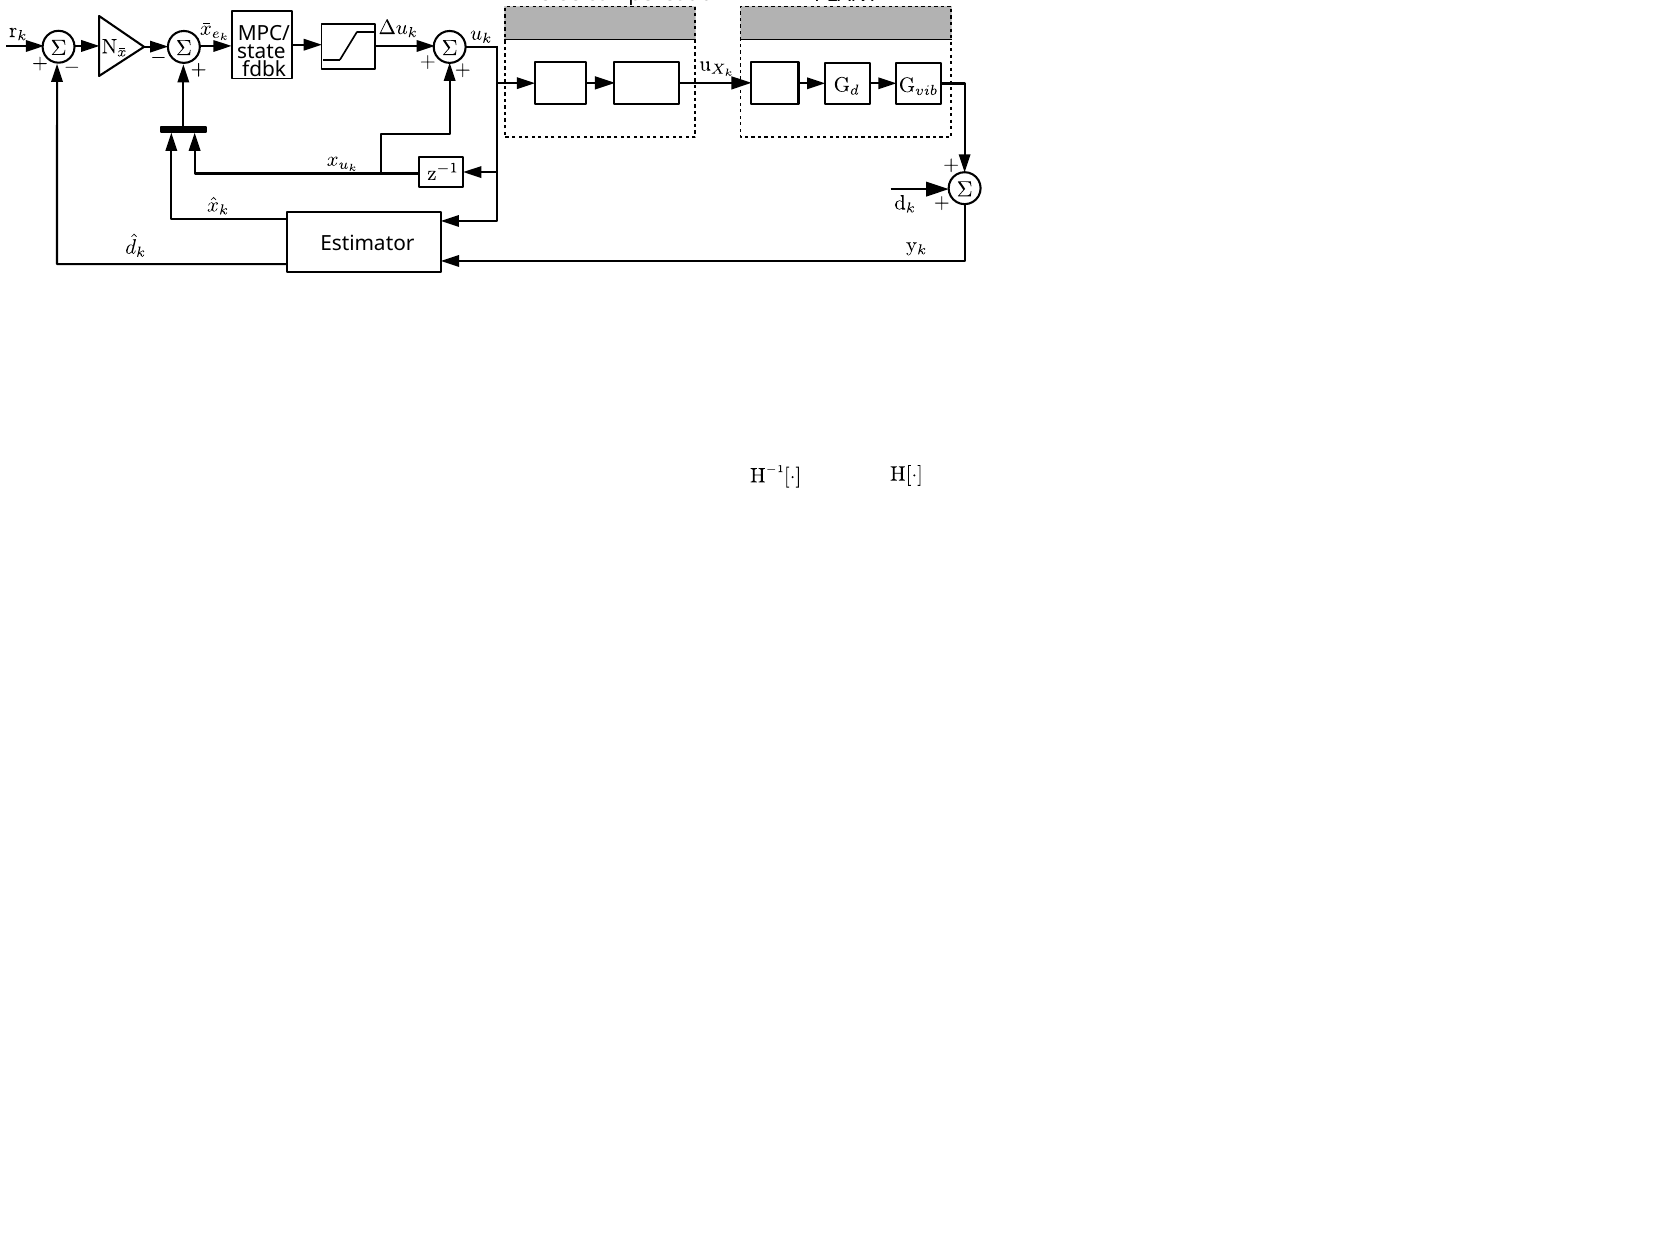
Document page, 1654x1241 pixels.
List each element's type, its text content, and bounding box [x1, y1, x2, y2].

text_box [231, 10, 292, 20]
text_box [99, 15, 144, 77]
text_box [419, 30, 470, 78]
text_box [419, 156, 464, 187]
text_box [150, 57, 165, 63]
text_box [470, 30, 491, 43]
text_box [943, 158, 981, 205]
text_box [894, 195, 915, 213]
text_box MPC/ state fdbk [222, 20, 352, 90]
text_box [9, 27, 26, 41]
text_box Inverse compensation [493, 0, 823, 50]
text_box [750, 465, 799, 488]
text_box PLANT [871, 84, 896, 93]
text_box [167, 22, 227, 77]
text_box [890, 465, 921, 486]
text_box [326, 156, 356, 172]
text_box PLANT [799, 0, 950, 82]
text_box [287, 211, 441, 273]
text_box [125, 233, 145, 257]
text_box [933, 196, 949, 211]
text_box [207, 196, 228, 215]
text_box [31, 30, 75, 71]
text_box [63, 66, 79, 73]
text_box [906, 242, 926, 256]
text_box [504, 50, 696, 138]
text_box Estimator [305, 220, 529, 337]
text_box [699, 61, 732, 77]
text_box PLANT [799, 83, 825, 93]
text_box [160, 127, 206, 132]
text_box [321, 24, 375, 69]
text_box [740, 50, 952, 138]
text_box [378, 19, 416, 38]
